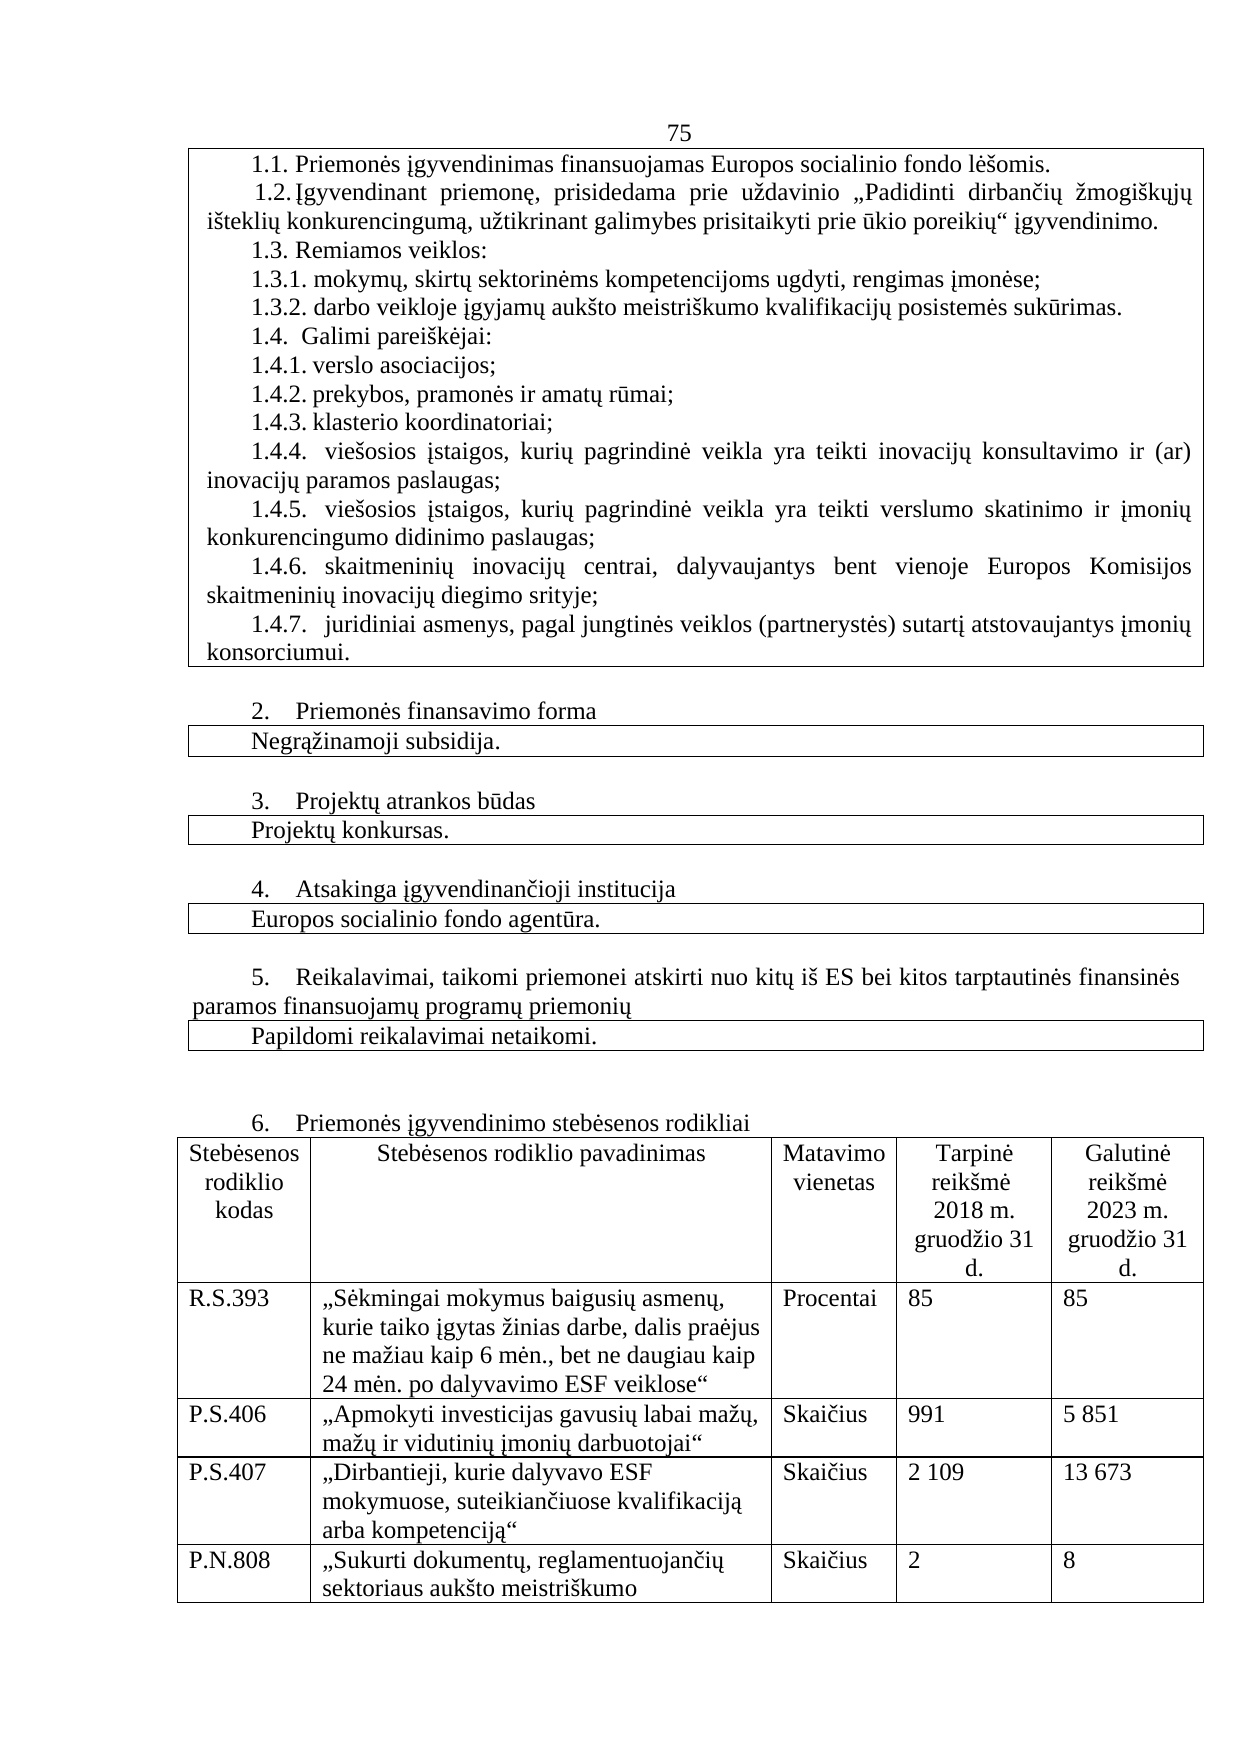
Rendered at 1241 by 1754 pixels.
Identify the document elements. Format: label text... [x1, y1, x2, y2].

table_cell 2 109 [897, 1458, 1051, 1544]
table_cell Skaičius [772, 1399, 896, 1456]
table_cell Skaičius [772, 1458, 896, 1544]
table_header 1.1. Priemonės įgyvendinimas finansuojamas Europos socialinio fondo lėšomis. [189, 149, 1203, 177]
table_header Papildomi reikalavimai netaikomi. [189, 1021, 1203, 1050]
table_header Negrąžinamoji subsidija. [189, 726, 1203, 756]
table_cell Procentai [772, 1283, 896, 1398]
table_cell R.S.393 [178, 1283, 310, 1398]
table_header Matavimo vienetas [772, 1138, 896, 1282]
table_cell P.S.407 [178, 1458, 310, 1544]
table_cell Skaičius [772, 1545, 896, 1602]
table_cell 1.3. Remiamos veiklos: 1.3.1. mokymų, skirtų sektorinėms kompetencijoms ugdyti, rengimas įmonėse; 1.3.2. darbo veikloje įgyjamų aukšto meistriškumo kvalifikacijų posistemės sukūrimas. [189, 235, 1203, 321]
table_header Stebėsenos rodiklio pavadinimas [311, 1138, 771, 1282]
table_cell 13 673 [1052, 1458, 1203, 1544]
table_cell „Sukurti dokumentų, reglamentuojančių sektoriaus aukšto meistriškumo [311, 1545, 771, 1602]
table_header Projektų konkursas. [189, 816, 1203, 844]
text 6. Priemonės įgyvendinimo stebėsenos rodikliai [251, 1108, 1181, 1137]
table_header Stebėsenos rodiklio kodas [178, 1138, 310, 1282]
table_cell 85 [1052, 1283, 1203, 1398]
table_cell 5 851 [1052, 1399, 1203, 1456]
table_cell 8 [1052, 1545, 1203, 1602]
table_header Galutinė reikšmė 2023 m. gruodžio 31 d. [1052, 1138, 1203, 1282]
table_cell 85 [897, 1283, 1051, 1398]
table_cell „Sėkmingai mokymus baigusių asmenų, kurie taiko įgytas žinias darbe, dalis praėjus ne mažiau kaip 6 mėn., bet ne daugiau kaip 24 mėn. po dalyvavimo ESF veiklose“ [311, 1283, 771, 1398]
table_cell 2 [897, 1545, 1051, 1602]
table_header Tarpinė reikšmė 2018 m. gruodžio 31 d. [897, 1138, 1051, 1282]
table_cell 1.2. Įgyvendinant priemonę, prisidedama prie uždavinio „Padidinti dirbančių žmogiškųjų išteklių konkurencingumą, užtikrinant galimybes prisitaikyti prie ūkio poreikių“ įgyvendinimo. [189, 178, 1203, 235]
table_cell „Dirbantieji, kurie dalyvavo ESF mokymuose, suteikiančiuose kvalifikaciją arba kompetenciją“ [311, 1458, 771, 1544]
text 2. Priemonės finansavimo forma [251, 696, 1181, 725]
text 3. Projektų atrankos būdas [251, 786, 1181, 814]
table_cell „Apmokyti investicijas gavusių labai mažų, mažų ir vidutinių įmonių darbuotojai“ [311, 1399, 771, 1456]
table_cell 1.4. Galimi pareiškėjai: 1.4.1. verslo asociacijos; 1.4.2. prekybos, pramonės ir amatų rūmai; 1.4.3. klasterio koordinatoriai; 1.4.4. viešosios įstaigos, kurių pagrindinė veikla yra teikti inovacijų konsultavimo ir (ar) inovacijų paramos paslaugas; 1.4.5. viešosios įstaigos, kurių pagrindinė veikla yra teikti verslumo skatinimo ir įmonių konkurencingumo didinimo paslaugas; 1.4.6. skaitmeninių inovacijų centrai, dalyvaujantys bent vienoje Europos Komisijos skaitmeninių inovacijų diegimo srityje; 1.4.7. juridiniai asmenys, pagal jungtinės veiklos (partnerystės) sutartį atstovaujantys įmonių konsorciumui. [189, 321, 1203, 666]
text 4. Atsakinga įgyvendinančioji institucija [251, 874, 1181, 903]
table_cell 991 [897, 1399, 1051, 1456]
table_cell P.N.808 [178, 1545, 310, 1602]
table_header Europos socialinio fondo agentūra. [189, 904, 1203, 933]
table_cell P.S.406 [178, 1399, 310, 1456]
text 5. Reikalavimai, taikomi priemonei atskirti nuo kitų iš ES bei kitos tarptautinės finansinės paramos finansuojamų programų priemonių [192, 962, 1181, 1020]
